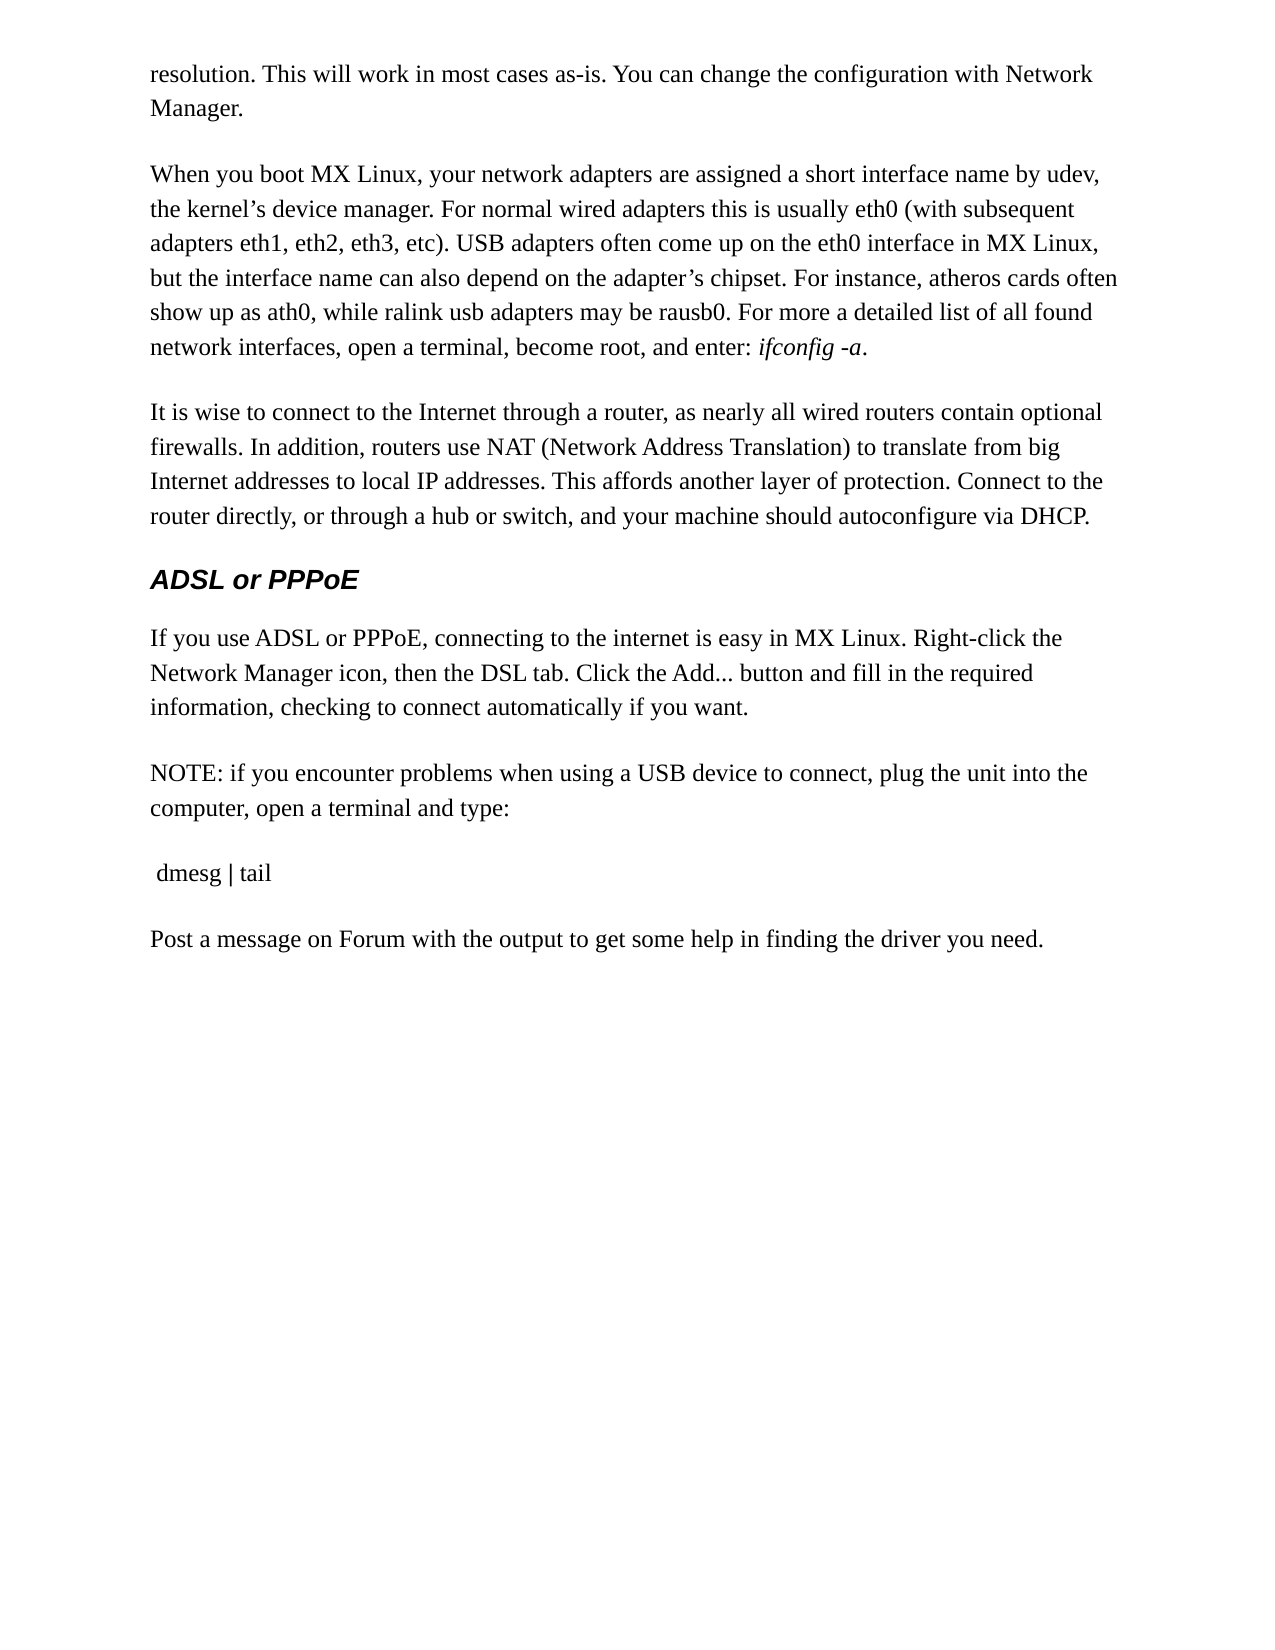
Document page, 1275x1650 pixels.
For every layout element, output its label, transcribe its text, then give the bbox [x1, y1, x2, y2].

text NOTE: if you encounter problems when using a USB device to connect, plug the unit into the computer, open a terminal and type: [150, 758, 1125, 821]
text When you boot MX Linux, your network adapters are assigned a short interface name by udev, the kernel’s device manager. For normal wired adapters this is usually eth0 (with subsequent adapters eth1, eth2, eth3, etc). USB adapters often come up on the eth0 interface in MX Linux, but the interface name can also depend on the adapter’s chipset. For instance, atheros cards often show up as ath0, while ralink usb adapters may be rausb0. For more a detailed list of all found network interfaces, open a terminal, become root, and enter: ifconfig -a. [150, 159, 1125, 360]
text It is wise to connect to the Internet through a router, as nearly all wired routers contain optional firewalls. In addition, routers use NAT (Network Address Translation) to translate from big Internet addresses to local IP addresses. This affords another layer of protection. Connect to the router directly, or through a hub or switch, and your machine should autoconfigure via DHCP. [150, 397, 1125, 529]
subtitle ADSL or PPPoE [150, 563, 1125, 595]
text If you use ADSL or PPPoE, connecting to the internet is easy in MX Linux. Right-click the Network Manager icon, then the DSL tab. Click the Add... button and fill in the required information, checking to connect automatically if you want. [150, 623, 1125, 721]
text resolution. This will work in most cases as-is. You can change the configuration with Network Manager. [150, 59, 1125, 122]
text dmesg | tail [150, 858, 1125, 887]
text Post a message on Forum with the output to get some help in finding the driver you need. [150, 924, 1125, 953]
